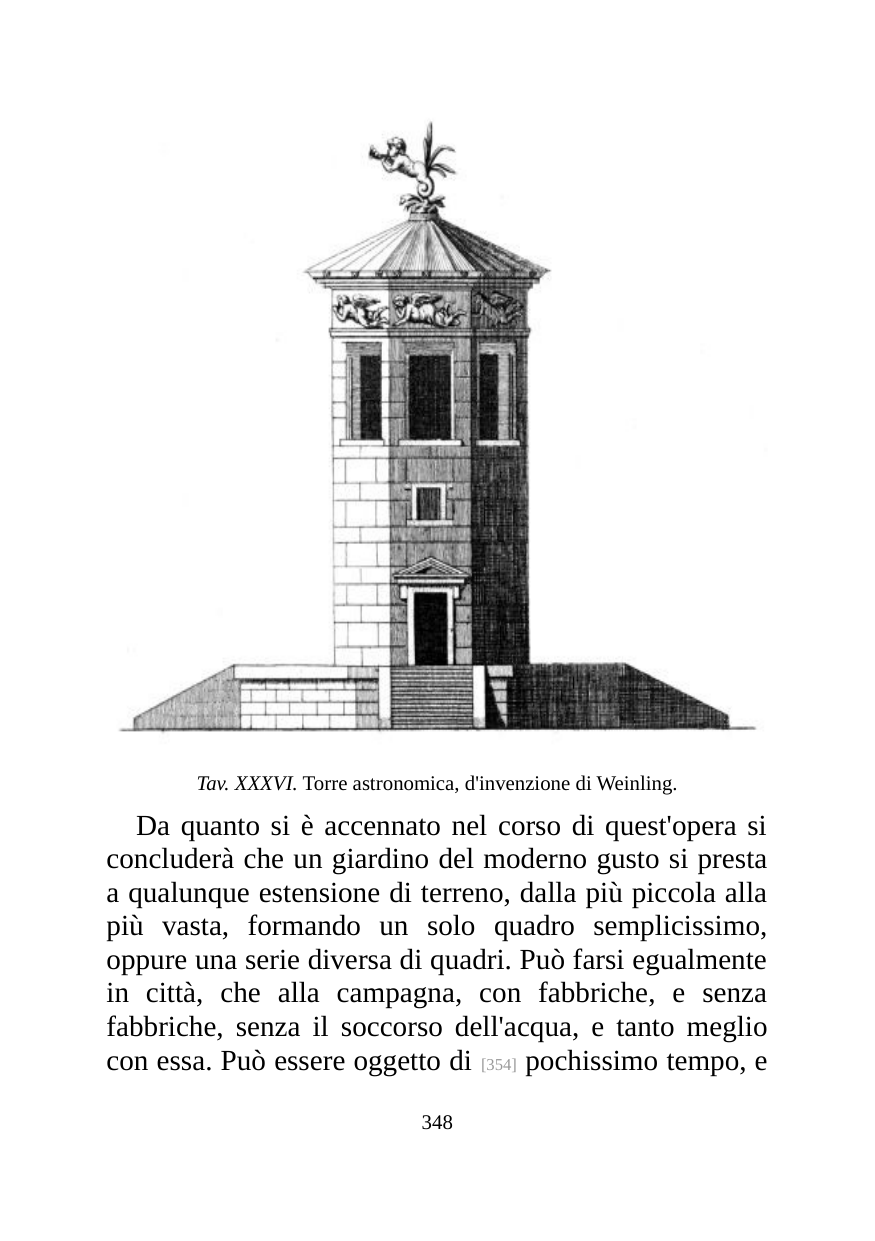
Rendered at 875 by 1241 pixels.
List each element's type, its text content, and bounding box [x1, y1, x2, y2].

text Da quanto si è accennato nel corso di quest'opera si concluderà che un giardino del moderno gusto si presta a qualunque estensione di terreno, dalla più piccola alla più vasta, formando un solo quadro semplicissimo, oppure una serie diversa di quadri. Può farsi egualmente in città, che alla campagna, con fabbriche, e senza fabbriche, senza il soccorso dell'acqua, e tanto meglio con essa. Può essere oggetto di [354] pochissimo tempo, e [106, 808, 768, 1076]
text Tav. XXXVI. Torre astronomica, d'invenzione di Weinling. [106, 771, 768, 795]
picture [106, 106, 768, 755]
